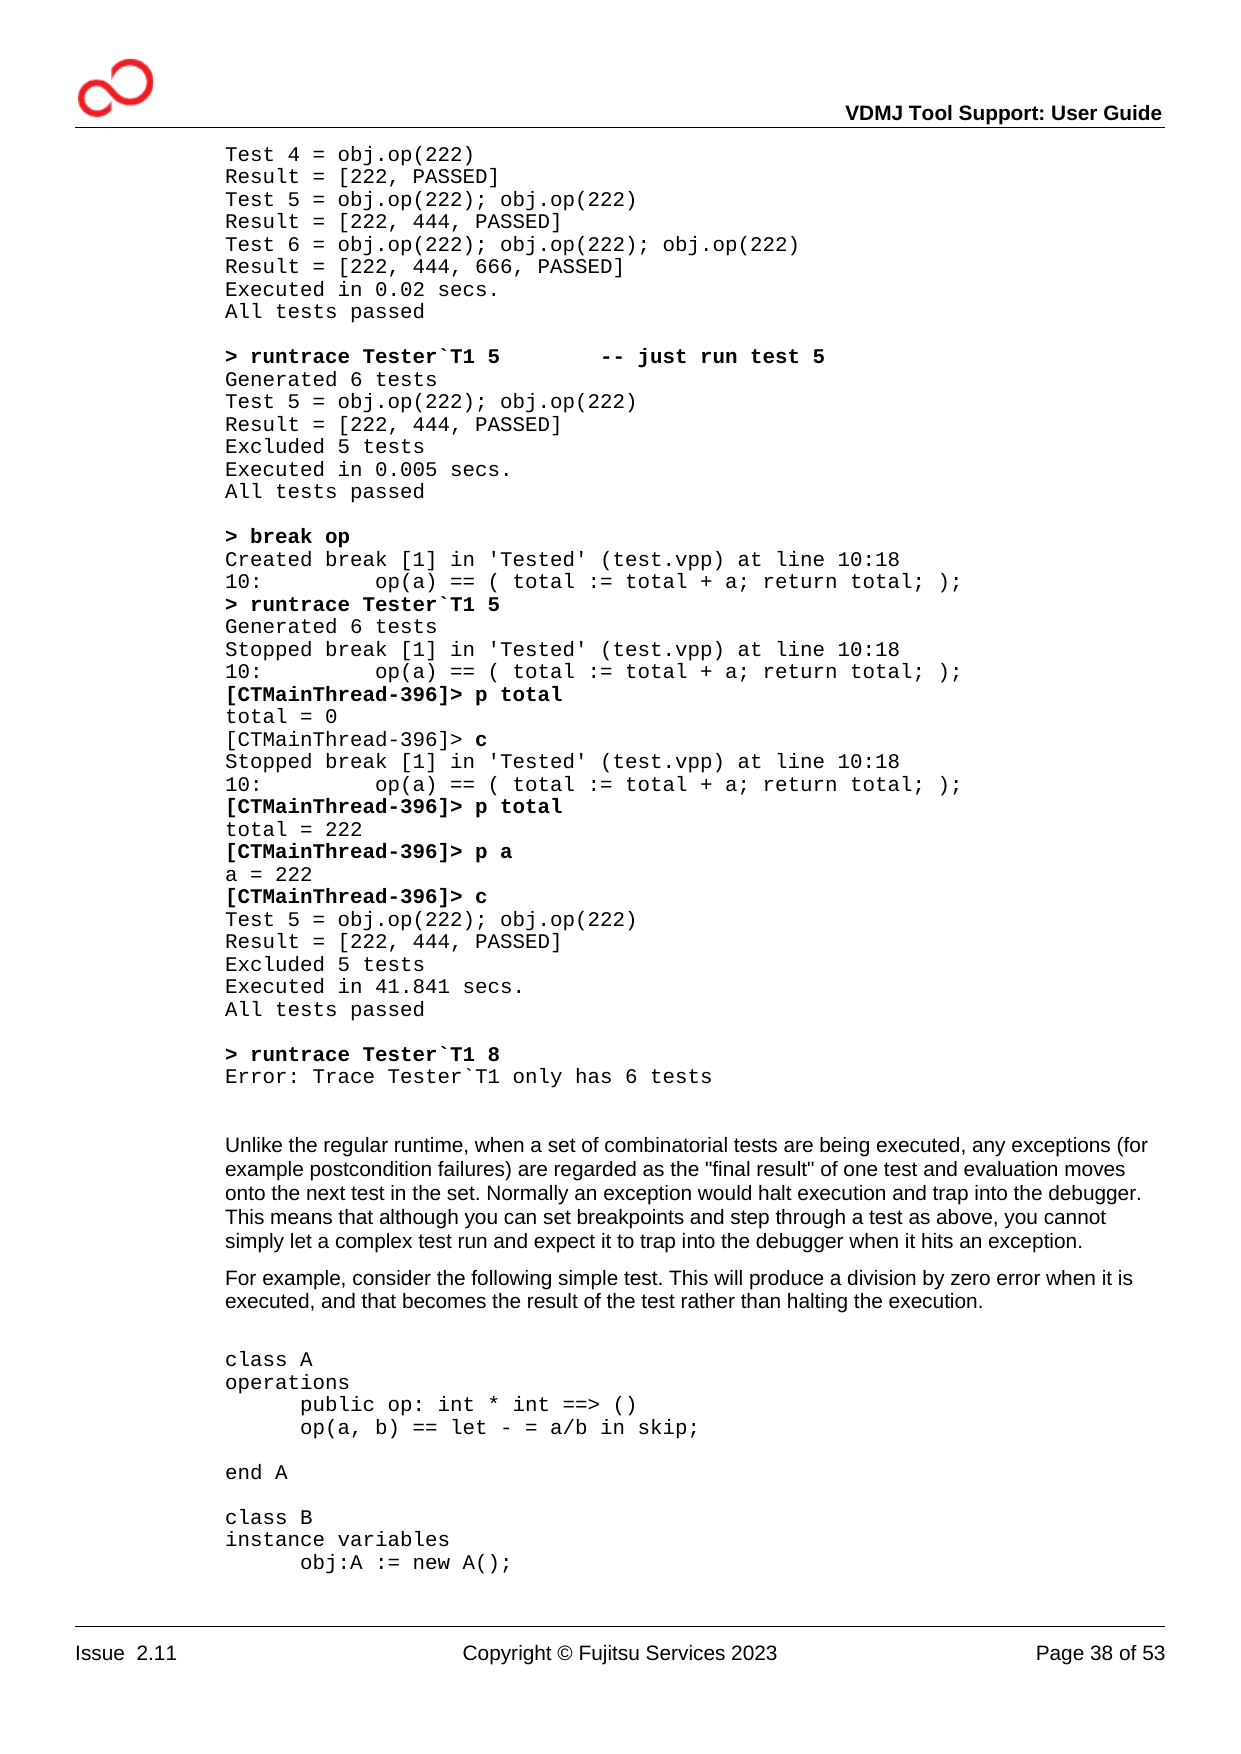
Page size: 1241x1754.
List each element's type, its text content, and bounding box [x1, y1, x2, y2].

text [CTMainThread-396]> p total [225, 683, 1165, 706]
text public op: int * int ==> () [225, 1394, 1165, 1416]
text Test 4 = obj.op(222) [225, 143, 1165, 166]
text a = 222 [225, 863, 1165, 886]
text All tests passed [225, 481, 1165, 503]
text total = 0 [225, 706, 1165, 728]
text > runtrace Tester`T1 8 [225, 1043, 1165, 1066]
text > runtrace Tester`T1 5 [225, 593, 1165, 616]
text Result = [222, 444, PASSED] [225, 211, 1165, 233]
text [CTMainThread-396]> c [225, 728, 1165, 751]
text All tests passed [225, 301, 1165, 323]
text 10: op(a) == ( total := total + a; return total; ); [225, 773, 1165, 796]
text Test 5 = obj.op(222); obj.op(222) [225, 391, 1165, 413]
text Result = [222, 444, 666, PASSED] [225, 256, 1165, 278]
text operations [225, 1371, 1165, 1394]
text Unlike the regular runtime, when a set of combinatorial tests are being executed, any exceptions (for example postcondition failures) are regarded as the "final result" of one test and evaluation moves onto the next test in the set. Normally an exception would halt execution and trap into the debugger. This means that although you can set breakpoints and step through a test as above, you cannot simply let a complex test run and expect it to trap into the debugger when it hits an exception. [225, 1133, 1165, 1253]
text class A [225, 1349, 1165, 1371]
text total = 222 [225, 818, 1165, 841]
text Test 5 = obj.op(222); obj.op(222) [225, 908, 1165, 931]
text end A [225, 1461, 1165, 1484]
text [CTMainThread-396]> p total [225, 796, 1165, 818]
text > runtrace Tester`T1 5 -- just run test 5 [225, 346, 1165, 368]
text > break op [225, 526, 1165, 548]
text Created break [1] in 'Tested' (test.vpp) at line 10:18 [225, 548, 1165, 571]
text op(a, b) == let - = a/b in skip; [225, 1416, 1165, 1439]
text Result = [222, 444, PASSED] [225, 931, 1165, 953]
text Executed in 0.02 secs. [225, 278, 1165, 301]
text Result = [222, 444, PASSED] [225, 413, 1165, 436]
text Generated 6 tests [225, 368, 1165, 391]
text Test 5 = obj.op(222); obj.op(222) [225, 188, 1165, 211]
picture [78, 52, 153, 127]
text Excluded 5 tests [225, 436, 1165, 458]
text 10: op(a) == ( total := total + a; return total; ); [225, 571, 1165, 593]
text All tests passed [225, 998, 1165, 1021]
text instance variables [225, 1529, 1165, 1551]
text Stopped break [1] in 'Tested' (test.vpp) at line 10:18 [225, 751, 1165, 773]
text Excluded 5 tests [225, 953, 1165, 976]
text [CTMainThread-396]> p a [225, 841, 1165, 863]
text Error: Trace Tester`T1 only has 6 tests [225, 1066, 1165, 1088]
text Test 6 = obj.op(222); obj.op(222); obj.op(222) [225, 233, 1165, 256]
text For example, consider the following simple test. This will produce a division by zero error when it is executed, and that becomes the result of the test rather than halting the execution. [225, 1266, 1165, 1314]
text Stopped break [1] in 'Tested' (test.vpp) at line 10:18 [225, 638, 1165, 661]
text Result = [222, PASSED] [225, 166, 1165, 188]
text Generated 6 tests [225, 616, 1165, 638]
text obj:A := new A(); [225, 1551, 1165, 1574]
text Executed in 41.841 secs. [225, 976, 1165, 998]
text Executed in 0.005 secs. [225, 458, 1165, 481]
text class B [225, 1506, 1165, 1529]
text 10: op(a) == ( total := total + a; return total; ); [225, 661, 1165, 683]
text [CTMainThread-396]> c [225, 886, 1165, 908]
